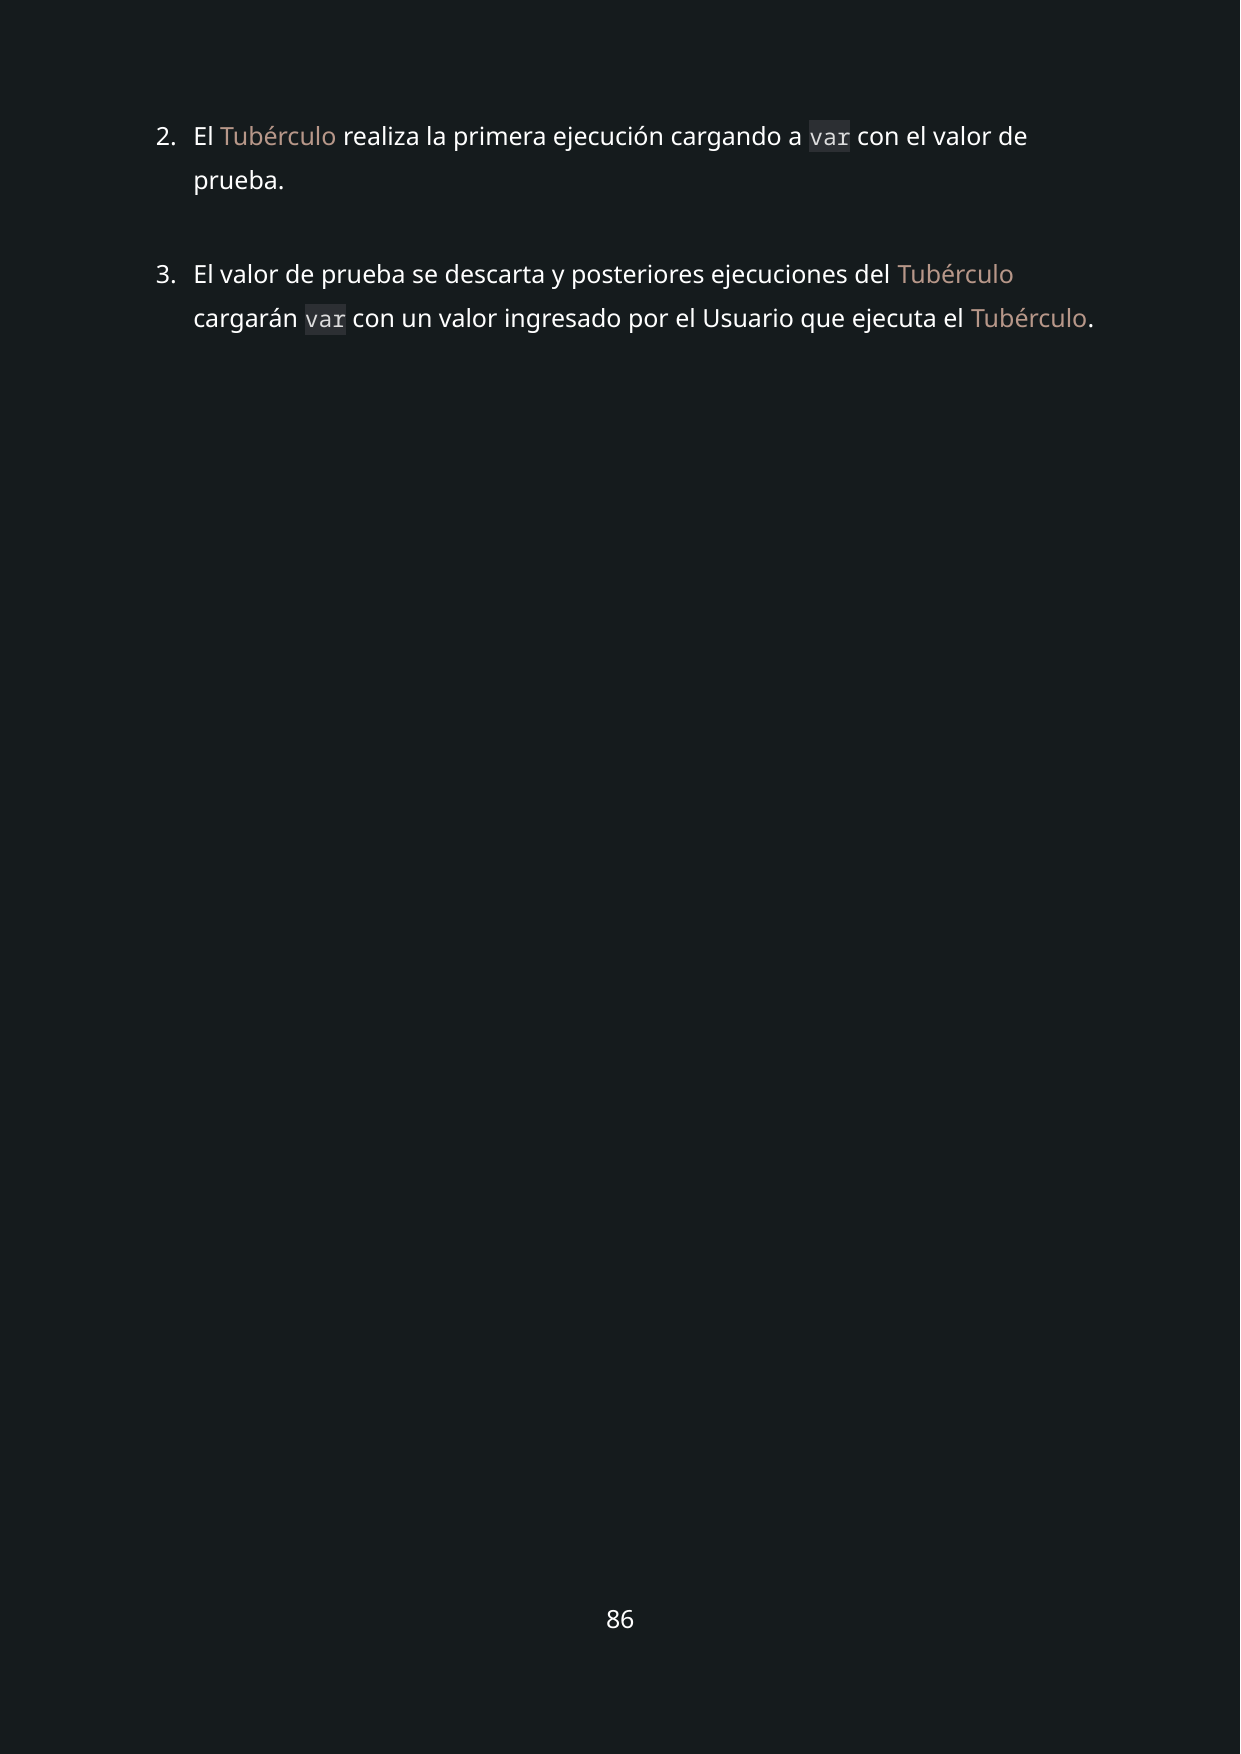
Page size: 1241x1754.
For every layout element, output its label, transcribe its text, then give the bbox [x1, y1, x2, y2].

list El valor de prueba se descarta y posteriores ejecuciones del Tubérculo cargarán var con un valor ingresado por el Usuario que ejecuta el Tubérculo. [156, 257, 1122, 335]
list El Tubérculo realiza la primera ejecución cargando a var con el valor de prueba. [156, 118, 1122, 196]
